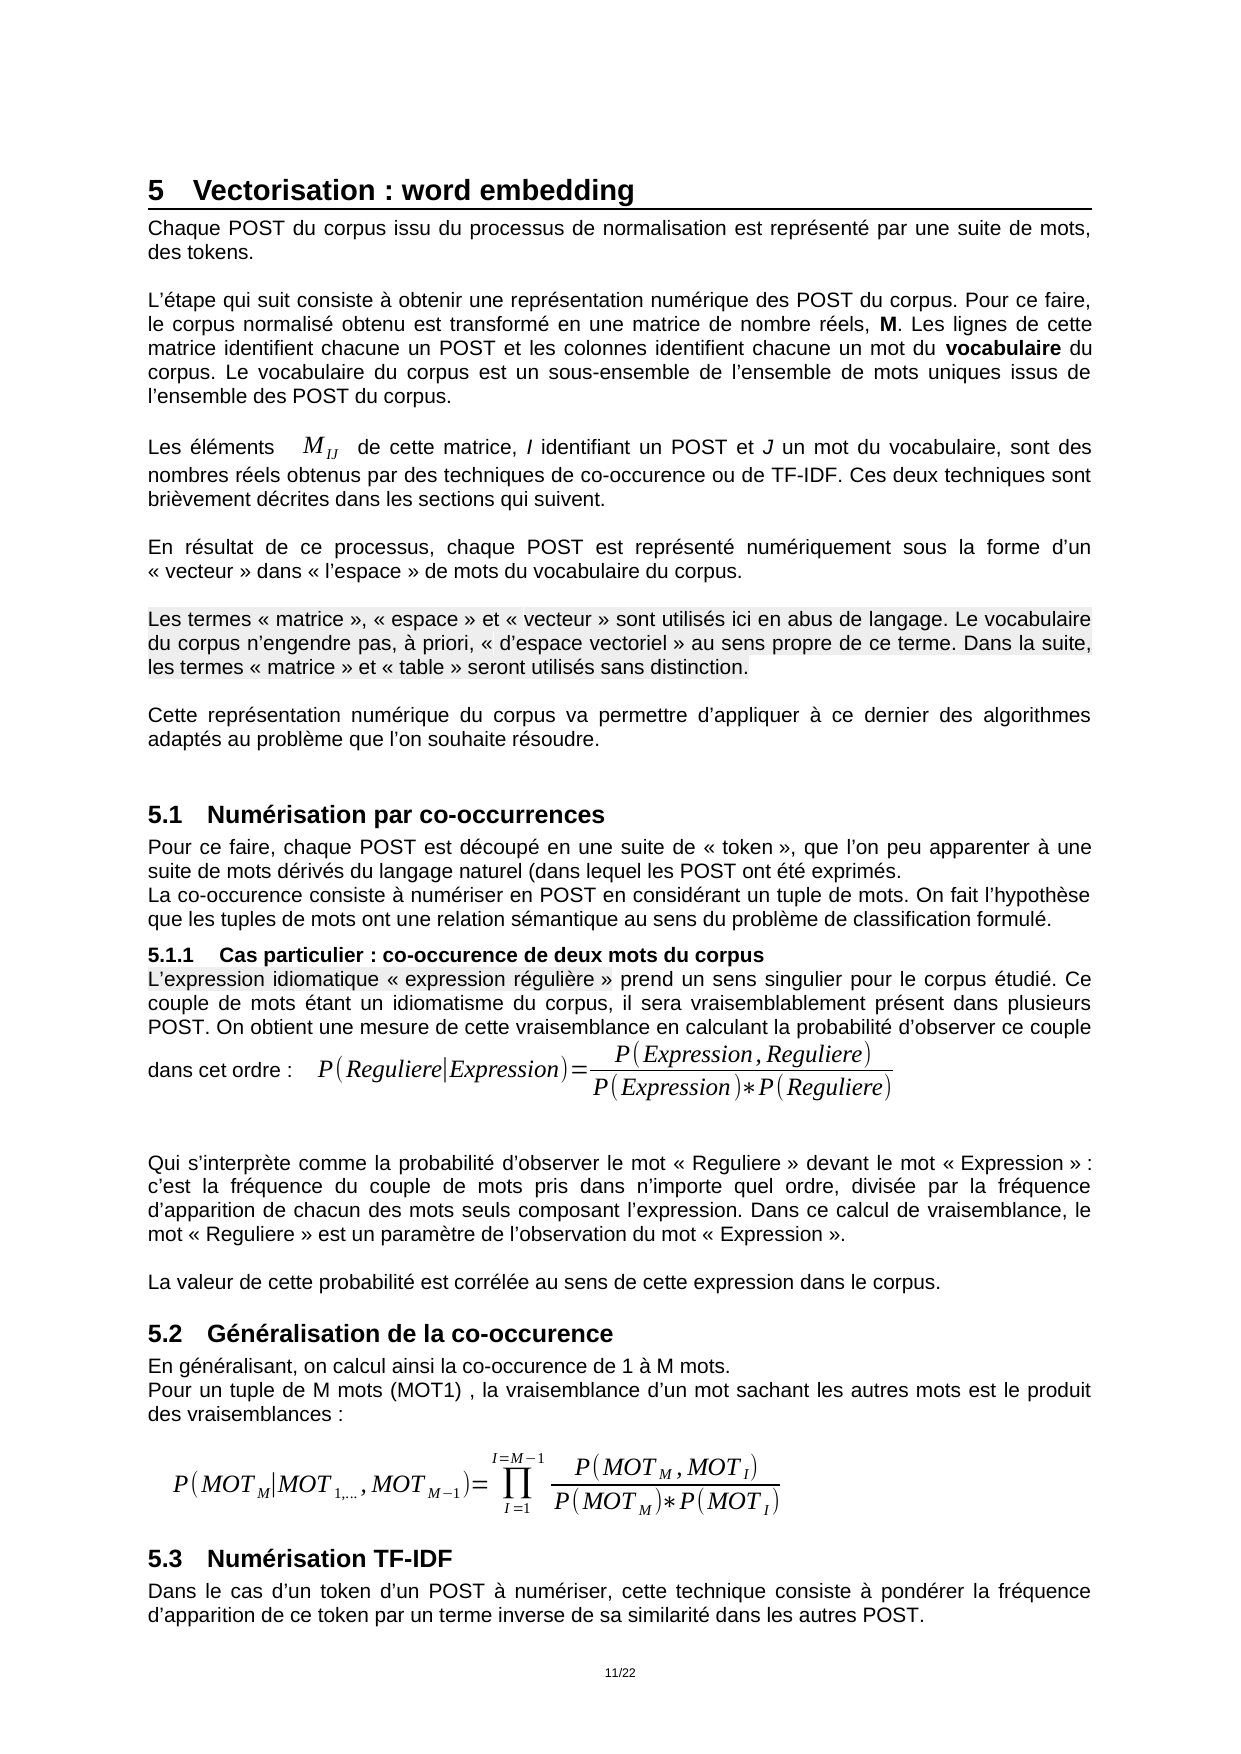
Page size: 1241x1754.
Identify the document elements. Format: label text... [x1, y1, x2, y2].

subtitle Généralisation de la co-occurence [148, 1319, 1092, 1348]
text Dans le cas d’un token d’un POST à numériser, cette technique consiste à pondérer la fréquence d’apparition de ce token par un terme inverse de sa similarité dans les autres POST. [148, 1579, 1092, 1627]
text La valeur de cette probabilité est corrélée au sens de cette expression dans le corpus. [148, 1270, 1092, 1294]
subtitle Vectorisation : word embedding [148, 173, 1092, 208]
text Chaque POST du corpus issu du processus de normalisation est représenté par une suite de mots, des tokens. [148, 216, 1092, 264]
text Qui s’interprète comme la probabilité d’observer le mot « Reguliere » devant le mot « Expression » : c’est la fréquence du couple de mots pris dans n’importe quel ordre, divisée par la fréquence d’apparition de chacun des mots seuls composant l’expression. Dans ce calcul de vraisemblance, le mot « Reguliere » est un paramètre de l’observation du mot « Expression ». [148, 1150, 1092, 1246]
text Pour un tuple de M mots (MOT1) , la vraisemblance d’un mot sachant les autres mots est le produit des vraisemblances : [148, 1378, 1092, 1426]
subtitle Numérisation TF-IDF [148, 1544, 1092, 1573]
text La co-occurence consiste à numériser en POST en considérant un tuple de mots. On fait l’hypothèse que les tuples de mots ont une relation sémantique au sens du problème de classification formulé. [148, 882, 1092, 930]
subtitle Numérisation par co-occurrences [148, 799, 1092, 828]
text Les termes « matrice », « espace » et « vecteur » sont utilisés ici en abus de langage. Le vocabulaire du corpus n’engendre pas, à priori, « d’espace vectoriel » au sens propre de ce terme. Dans la suite, les termes « matrice » et « table » seront utilisés sans distinction. [148, 607, 1092, 679]
subtitle Cas particulier : co-occurence de deux mots du corpus [148, 943, 1092, 967]
text Cette représentation numérique du corpus va permettre d’appliquer à ce dernier des algorithmes adaptés au problème que l’on souhaite résoudre. [148, 703, 1092, 751]
text Pour ce faire, chaque POST est découpé en une suite de « token », que l’on peu apparenter à une suite de mots dérivés du langage naturel (dans lequel les POST ont été exprimés. [148, 834, 1092, 882]
text En résultat de ce processus, chaque POST est représenté numériquement sous la forme d’un « vecteur » dans « l’espace » de mots du vocabulaire du corpus. [148, 535, 1092, 583]
text L’étape qui suit consiste à obtenir une représentation numérique des POST du corpus. Pour ce faire, le corpus normalisé obtenu est transformé en une matrice de nombre réels, M. Les lignes de cette matrice identifient chacune un POST et les colonnes identifient chacune un mot du vocabulaire du corpus. Le vocabulaire du corpus est un sous-ensemble de l’ensemble de mots uniques issus de l’ensemble des POST du corpus. [148, 288, 1092, 408]
text L’expression idiomatique « expression régulière » prend un sens singulier pour le corpus étudié. Ce couple de mots étant un idiomatisme du corpus, il sera vraisemblablement présent dans plusieurs POST. On obtient une mesure de cette vraisemblance en calculant la probabilité d’observer ce couple dans cet ordre : [148, 967, 1092, 1102]
text En généralisant, on calcul ainsi la co-occurence de 1 à M mots. [148, 1354, 1092, 1378]
text Les éléments de cette matrice, I identifiant un POST et J un mot du vocabulaire, sont des nombres réels obtenus par des techniques de co-occurence ou de TF-IDF. Ces deux techniques sont brièvement décrites dans les sections qui suivent. [148, 432, 1092, 511]
